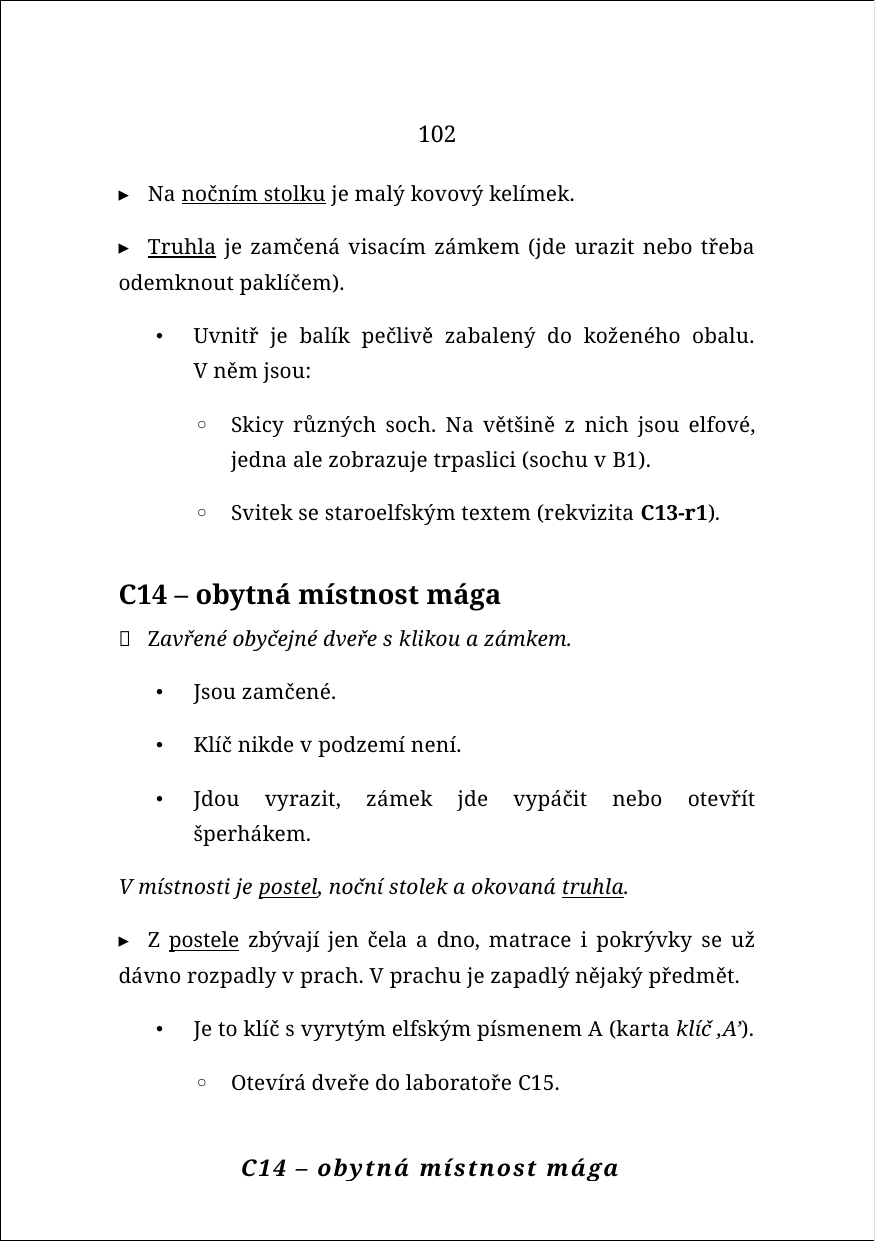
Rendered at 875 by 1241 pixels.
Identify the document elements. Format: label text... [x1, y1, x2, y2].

list Uvnitř je balík pečlivě zabalený do koženého obalu. V⁠ něm jsou: [156, 321, 756, 385]
text 🚪 Zavřené obyčejné dveře s⁠ klikou a⁠ zámkem. [118, 624, 756, 652]
list Svitek se staroelfským textem (rekvizita C13-r1). [193, 498, 756, 527]
list Otevírá dveře do laboratoře C15. [193, 1068, 756, 1096]
list Jdou vyrazit, zámek jde vypáčit nebo otevřít šperhákem. [156, 784, 756, 848]
text ▸ Na nočním stolku je malý kovový kelímek. [118, 179, 756, 207]
list Skicy různých soch. Na většině z⁠ nich jsou elfové, jedna ale zobrazuje trpaslici (sochu v⁠ B1). [193, 410, 756, 474]
text V⁠ místnosti je postel, noční stolek a⁠ okovaná truhla. [118, 872, 756, 901]
list Klíč nikde v⁠ podzemí není. [156, 730, 756, 759]
text ▸ Z⁠ postele zbývají jen čela a⁠ dno, matrace i⁠ pokrývky se už dávno rozpadly v⁠ prach. V⁠ prachu je zapadlý nějaký předmět. [118, 926, 756, 989]
text ▸ Truhla je zamčená visacím zámkem (jde urazit nebo třeba odemknout paklíčem). [118, 232, 756, 296]
list Jsou zamčené. [156, 677, 756, 706]
list Je to klíč s⁠ vyrytým elfským písmenem A⁠ (karta klíč ‚A’). [156, 1014, 756, 1043]
subtitle C14 – obytná místnost mága [118, 575, 756, 612]
